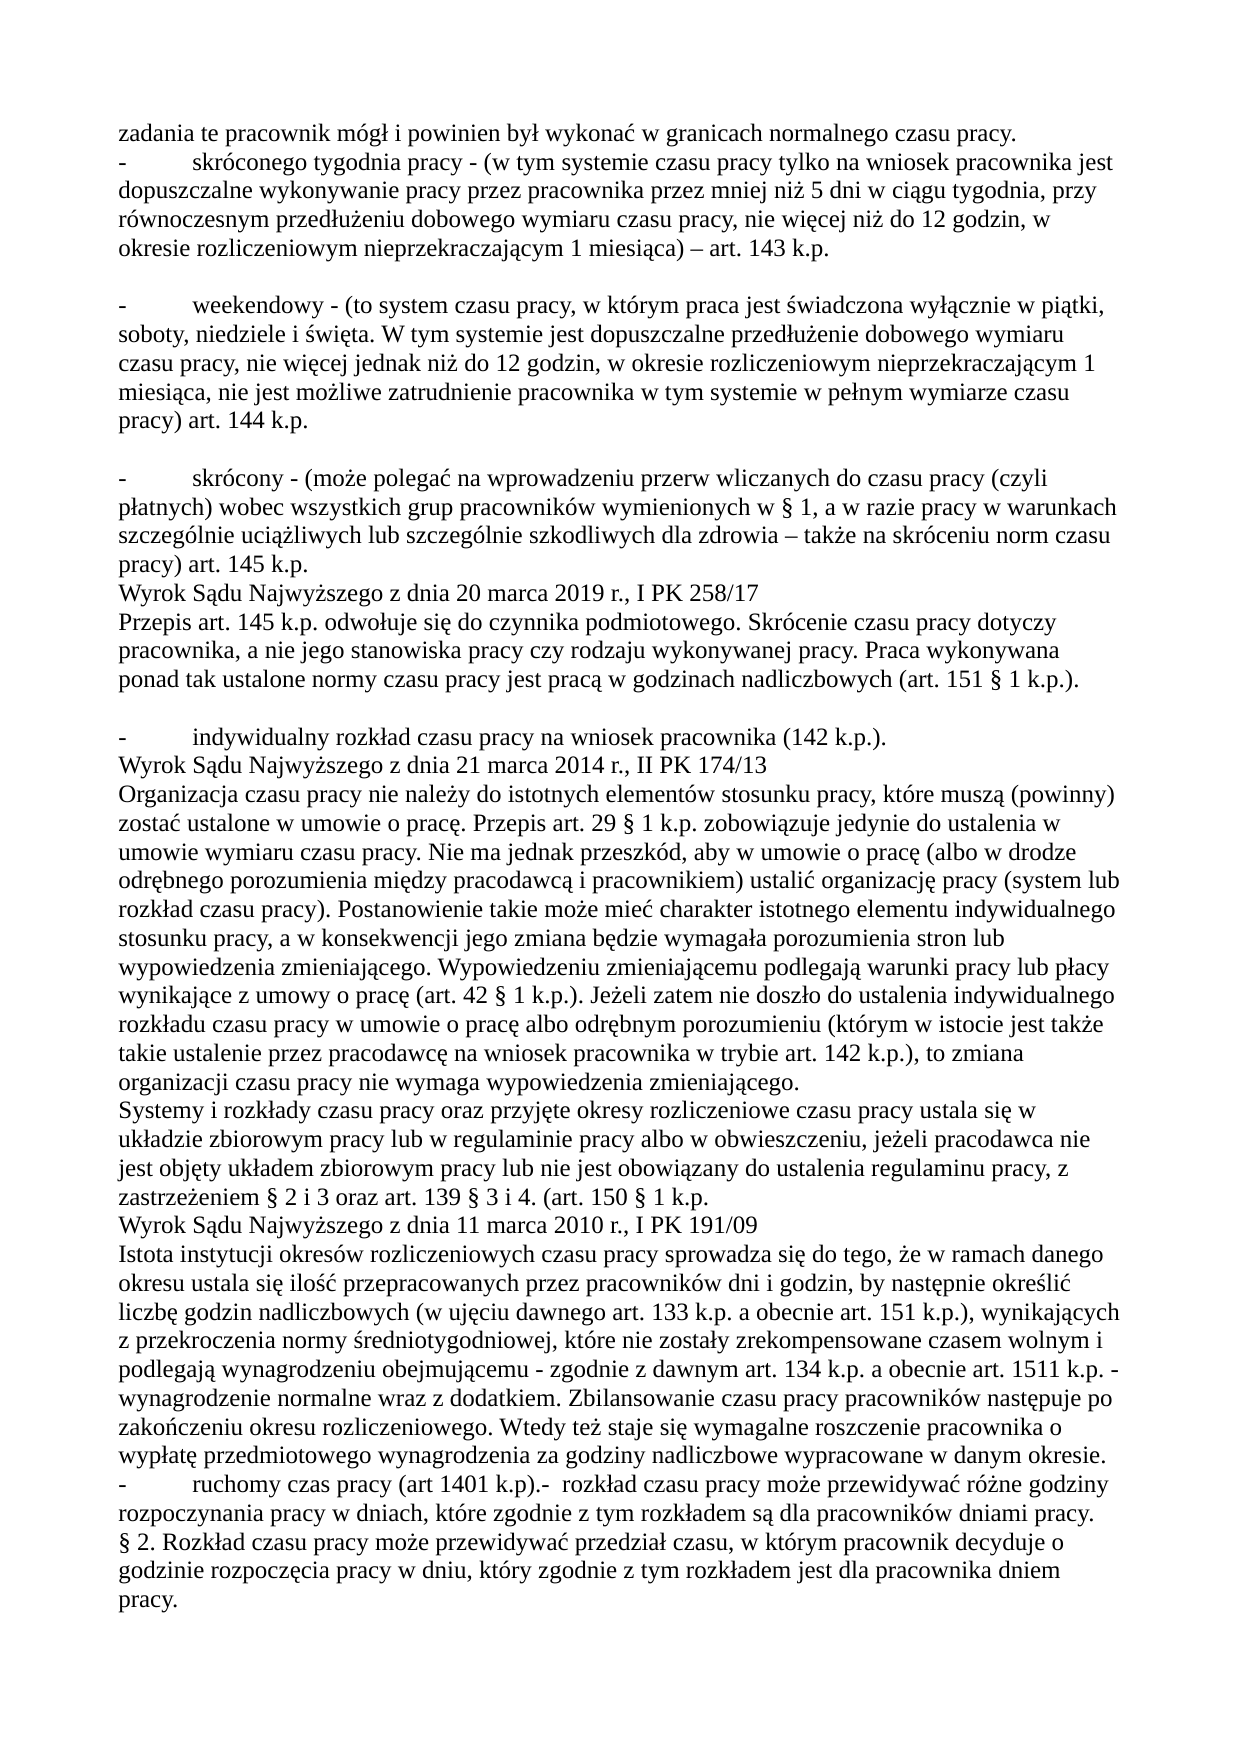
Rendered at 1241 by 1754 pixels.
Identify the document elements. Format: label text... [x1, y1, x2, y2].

text Wyrok Sądu Najwyższego z dnia 11 marca 2010 r., I PK 191/09 [118, 1211, 1122, 1239]
text § 2. Rozkład czasu pracy może przewidywać przedział czasu, w którym pracownik decyduje o godzinie rozpoczęcia pracy w dniu, który zgodnie z tym rozkładem jest dla pracownika dniem pracy. [118, 1527, 1122, 1613]
text - weekendowy - (to system czasu pracy, w którym praca jest świadczona wyłącznie w piątki, soboty, niedziele i święta. W tym systemie jest dopuszczalne przedłużenie dobowego wymiaru czasu pracy, nie więcej jednak niż do 12 godzin, w okresie rozliczeniowym nieprzekraczającym 1 miesiąca, nie jest możliwe zatrudnienie pracownika w tym systemie w pełnym wymiarze czasu pracy) art. 144 k.p. [118, 291, 1122, 434]
text - ruchomy czas pracy (art 1401 k.p).- rozkład czasu pracy może przewidywać różne godziny rozpoczynania pracy w dniach, które zgodnie z tym rozkładem są dla pracowników dniami pracy. [118, 1469, 1122, 1527]
text - skrócony - (może polegać na wprowadzeniu przerw wliczanych do czasu pracy (czyli płatnych) wobec wszystkich grup pracowników wymienionych w § 1, a w razie pracy w warunkach szczególnie uciążliwych lub szczególnie szkodliwych dla zdrowia – także na skróceniu norm czasu pracy) art. 145 k.p. [118, 463, 1122, 578]
text Organizacja czasu pracy nie należy do istotnych elementów stosunku pracy, które muszą (powinny) zostać ustalone w umowie o pracę. Przepis art. 29 § 1 k.p. zobowiązuje jedynie do ustalenia w umowie wymiaru czasu pracy. Nie ma jednak przeszkód, aby w umowie o pracę (albo w drodze odrębnego porozumienia między pracodawcą i pracownikiem) ustalić organizację pracy (system lub rozkład czasu pracy). Postanowienie takie może mieć charakter istotnego elementu indywidualnego stosunku pracy, a w konsekwencji jego zmiana będzie wymagała porozumienia stron lub wypowiedzenia zmieniającego. Wypowiedzeniu zmieniającemu podlegają warunki pracy lub płacy wynikające z umowy o pracę (art. 42 § 1 k.p.). Jeżeli zatem nie doszło do ustalenia indywidualnego rozkładu czasu pracy w umowie o pracę albo odrębnym porozumieniu (którym w istocie jest także takie ustalenie przez pracodawcę na wniosek pracownika w trybie art. 142 k.p.), to zmiana organizacji czasu pracy nie wymaga wypowiedzenia zmieniającego. [118, 779, 1122, 1096]
text Istota instytucji okresów rozliczeniowych czasu pracy sprowadza się do tego, że w ramach danego okresu ustala się ilość przepracowanych przez pracowników dni i godzin, by następnie określić liczbę godzin nadliczbowych (w ujęciu dawnego art. 133 k.p. a obecnie art. 151 k.p.), wynikających z przekroczenia normy średniotygodniowej, które nie zostały zrekompensowane czasem wolnym i podlegają wynagrodzeniu obejmującemu - zgodnie z dawnym art. 134 k.p. a obecnie art. 1511 k.p. - wynagrodzenie normalne wraz z dodatkiem. Zbilansowanie czasu pracy pracowników następuje po zakończeniu okresu rozliczeniowego. Wtedy też staje się wymagalne roszczenie pracownika o wypłatę przedmiotowego wynagrodzenia za godziny nadliczbowe wypracowane w danym okresie. [118, 1239, 1122, 1469]
text Systemy i rozkłady czasu pracy oraz przyjęte okresy rozliczeniowe czasu pracy ustala się w układzie zbiorowym pracy lub w regulaminie pracy albo w obwieszczeniu, jeżeli pracodawca nie jest objęty układem zbiorowym pracy lub nie jest obowiązany do ustalenia regulaminu pracy, z zastrzeżeniem § 2 i 3 oraz art. 139 § 3 i 4. (art. 150 § 1 k.p. [118, 1096, 1122, 1211]
text - indywidualny rozkład czasu pracy na wniosek pracownika (142 k.p.). [118, 722, 1122, 751]
text zadania te pracownik mógł i powinien był wykonać w granicach normalnego czasu pracy. [118, 118, 1122, 147]
text Przepis art. 145 k.p. odwołuje się do czynnika podmiotowego. Skrócenie czasu pracy dotyczy pracownika, a nie jego stanowiska pracy czy rodzaju wykonywanej pracy. Praca wykonywana ponad tak ustalone normy czasu pracy jest pracą w godzinach nadliczbowych (art. 151 § 1 k.p.). [118, 607, 1122, 693]
text Wyrok Sądu Najwyższego z dnia 20 marca 2019 r., I PK 258/17 [118, 578, 1122, 607]
text Wyrok Sądu Najwyższego z dnia 21 marca 2014 r., II PK 174/13 [118, 751, 1122, 779]
text - skróconego tygodnia pracy - (w tym systemie czasu pracy tylko na wniosek pracownika jest dopuszczalne wykonywanie pracy przez pracownika przez mniej niż 5 dni w ciągu tygodnia, przy równoczesnym przedłużeniu dobowego wymiaru czasu pracy, nie więcej niż do 12 godzin, w okresie rozliczeniowym nieprzekraczającym 1 miesiąca) – art. 143 k.p. [118, 147, 1122, 262]
